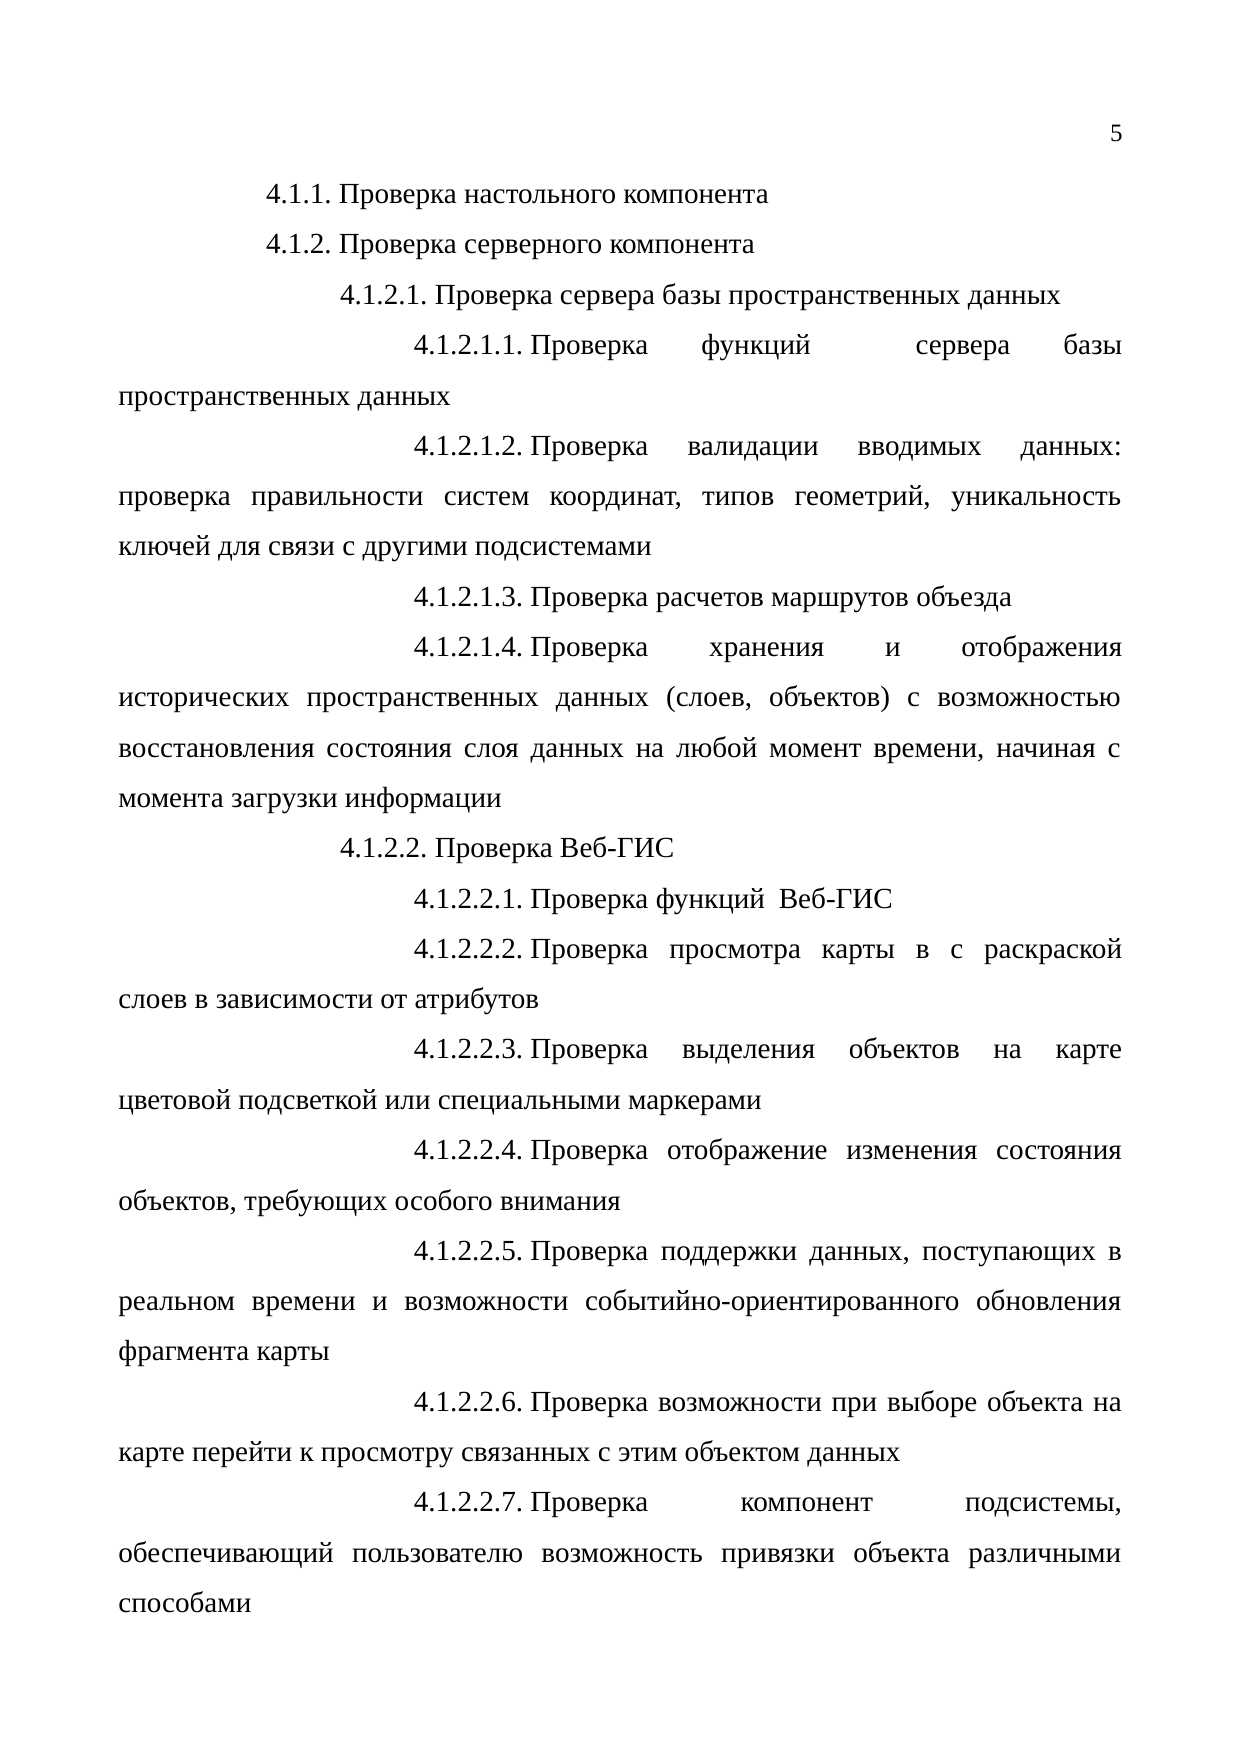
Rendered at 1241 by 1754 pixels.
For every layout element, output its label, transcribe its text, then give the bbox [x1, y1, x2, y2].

text 4.1.2.2.5. Проверка поддержки данных, поступающих в реальном времени и возможности событийно-ориентированного обновления фрагмента карты [118, 1233, 1122, 1367]
text 4.1.2.2.3. Проверка выделения объектов на карте цветовой подсветкой или специальными маркерами [118, 1032, 1122, 1116]
text 4.1.2.1.1. Проверка функций сервера базы пространственных данных [118, 327, 1122, 411]
text 4.1.2.1.4. Проверка хранения и отображения исторических пространственных данных (слоев, объектов) с возможностью восстановления состояния слоя данных на любой момент времени, начиная с момента загрузки информации [118, 629, 1122, 814]
text 4.1.2.1. Проверка сервера базы пространственных данных [118, 277, 1122, 311]
text 4.1.2.1.3. Проверка расчетов маршрутов объезда [118, 579, 1122, 612]
text 4.1.2.2.1. Проверка функций Веб-ГИС [118, 881, 1122, 914]
text 4.1.1. Проверка настольного компонента [118, 176, 1122, 210]
text 4.1.2.1.2. Проверка валидации вводимых данных: проверка правильности систем координат, типов геометрий, уникальность ключей для связи с другими подсистемами [118, 428, 1122, 562]
text 4.1.2.2.4. Проверка отображение изменения состояния объектов, требующих особого внимания [118, 1132, 1122, 1216]
text 4.1.2. Проверка серверного компонента [118, 227, 1122, 260]
text 4.1.2.2.7. Проверка компонент подсистемы, обеспечивающий пользователю возможность привязки объекта различными способами [118, 1484, 1122, 1619]
text 4.1.2.2.6. Проверка возможности при выборе объекта на карте перейти к просмотру связанных с этим объектом данных [118, 1384, 1122, 1468]
text 4.1.2.2.2. Проверка просмотра карты в с раскраской слоев в зависимости от атрибутов [118, 931, 1122, 1015]
text 4.1.2.2. Проверка Веб-ГИС [118, 830, 1122, 864]
